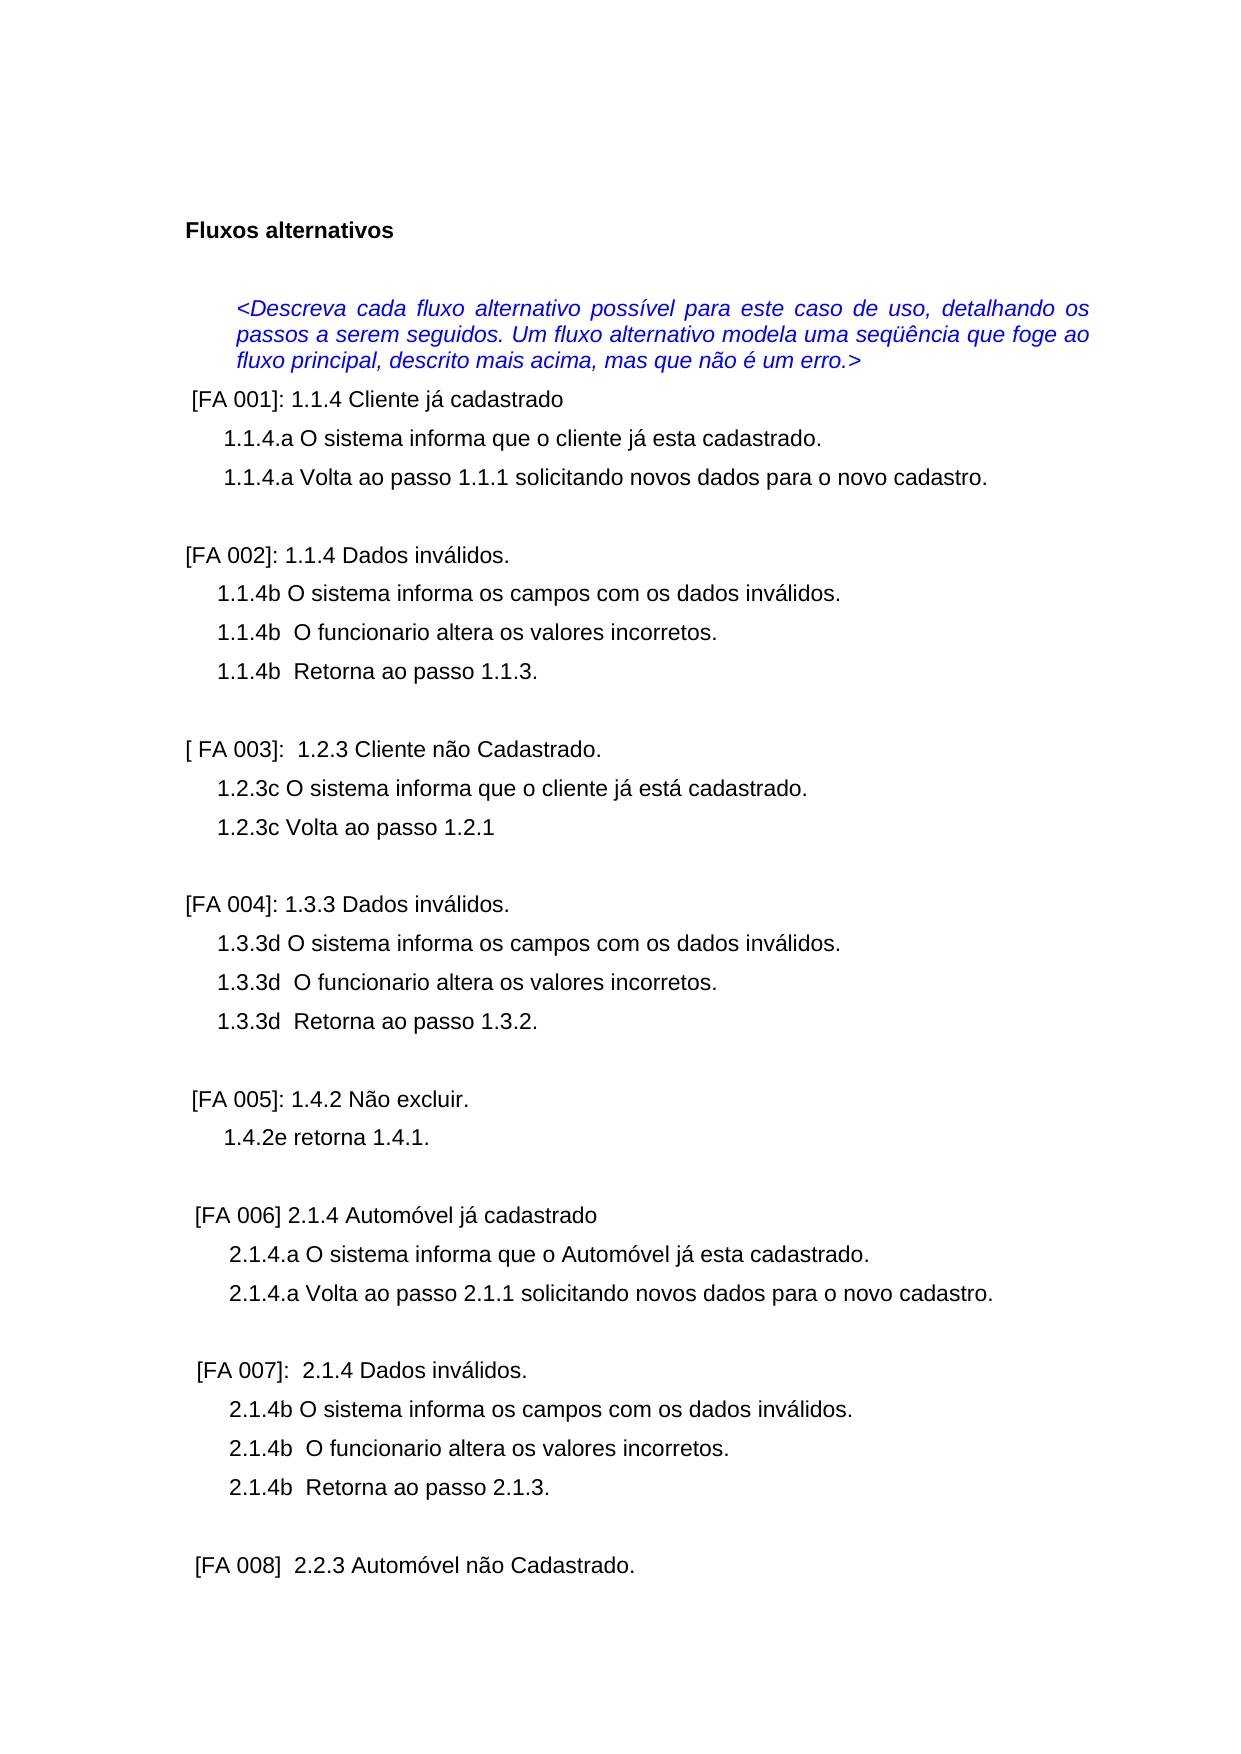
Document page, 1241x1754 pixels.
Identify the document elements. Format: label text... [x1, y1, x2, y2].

list [FA 005]: 1.4.2 Não excluir. [148, 1086, 1092, 1112]
list 1.3.3d O funcionario altera os valores incorretos. [148, 969, 1092, 995]
list 1.2.3c Volta ao passo 1.2.1 [148, 813, 1092, 840]
list [FA 008] 2.2.3 Automóvel não Cadastrado. [157, 1552, 1092, 1578]
list [FA 006] 2.1.4 Automóvel já cadastrado [144, 1202, 1092, 1228]
text Fluxos alternativos [185, 217, 1092, 243]
list [FA 007]: 2.1.4 Dados inválidos. [146, 1357, 1092, 1384]
list [FA 004]: 1.3.3 Dados inválidos. [148, 891, 1092, 918]
list 1.1.4b O sistema informa os campos com os dados inválidos. [148, 580, 1092, 607]
text <Descreva cada fluxo alternativo possível para este caso de uso, detalhando os passos a serem seguidos. Um fluxo alternativo modela uma seqüência que foge ao fluxo principal, descrito mais acima, mas que não é um erro.> [236, 294, 1092, 374]
list 2.1.4.a Volta ao passo 2.1.1 solicitando novos dados para o novo cadastro. [185, 1280, 1092, 1306]
list 2.1.4b O sistema informa os campos com os dados inválidos. [185, 1396, 1092, 1423]
list 1.1.4.a Volta ao passo 1.1.1 solicitando novos dados para o novo cadastro. [148, 464, 1092, 490]
list 1.1.4b Retorna ao passo 1.1.3. [148, 658, 1092, 684]
list 1.2.3c O sistema informa que o cliente já está cadastrado. [148, 775, 1092, 801]
list 2.1.4b O funcionario altera os valores incorretos. [185, 1435, 1092, 1462]
list [FA 001]: 1.1.4 Cliente já cadastrado [148, 386, 1092, 412]
list 1.1.4b O funcionario altera os valores incorretos. [148, 619, 1092, 646]
list [ FA 003]: 1.2.3 Cliente não Cadastrado. [148, 736, 1092, 762]
list 2.1.4.a O sistema informa que o Automóvel já esta cadastrado. [185, 1241, 1092, 1267]
list 2.1.4b Retorna ao passo 2.1.3. [185, 1474, 1092, 1500]
list 1.1.4.a O sistema informa que o cliente já esta cadastrado. [148, 425, 1092, 451]
list 1.3.3d Retorna ao passo 1.3.2. [148, 1008, 1092, 1034]
list 1.4.2e retorna 1.4.1. [148, 1124, 1092, 1151]
list 1.3.3d O sistema informa os campos com os dados inválidos. [148, 930, 1092, 956]
list [FA 002]: 1.1.4 Dados inválidos. [148, 542, 1092, 568]
